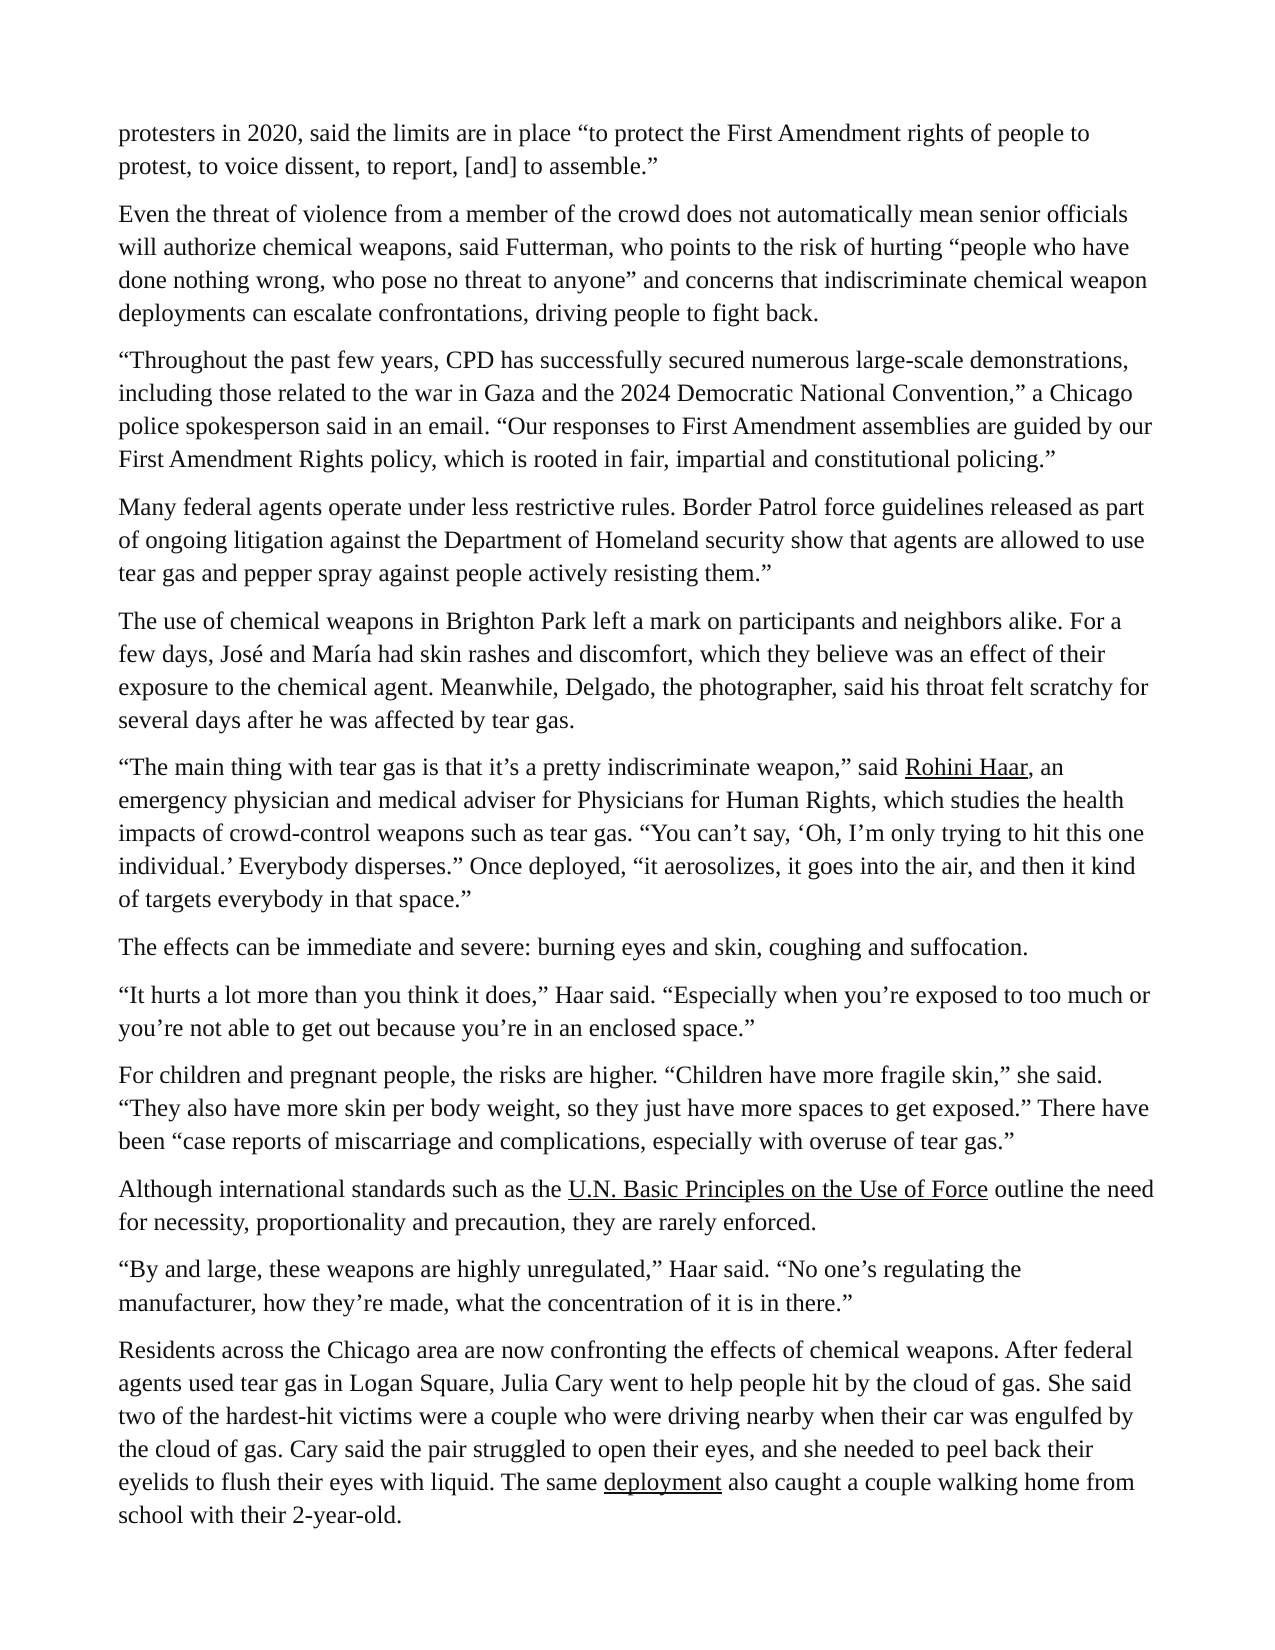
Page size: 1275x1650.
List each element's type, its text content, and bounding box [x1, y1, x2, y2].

text Residents across the Chicago area are now confronting the effects of chemical weapons. After federal agents used tear gas in Logan Square, Julia Cary went to help people hit by the cloud of gas. She said two of the hardest-hit victims were a couple who were driving nearby when their car was engulfed by the cloud of gas. Cary said the pair struggled to open their eyes, and she needed to peel back their eyelids to flush their eyes with liquid. The same deployment also caught a couple walking home from school with their 2-year-old. [118, 1335, 1157, 1529]
text Many federal agents operate under less restrictive rules. Border Patrol force guidelines released as part of ongoing litigation against the Department of Homeland security show that agents are allowed to use tear gas and pepper spray against people actively resisting them.” [118, 492, 1157, 587]
text “By and large, these weapons are highly unregulated,” Haar said. “No one’s regulating the manufacturer, how they’re made, what the concentration of it is in there.” [118, 1254, 1157, 1316]
text “It hurts a lot more than you think it does,” Haar said. “Especially when you’re exposed to too much or you’re not able to get out because you’re in an enclosed space.” [118, 980, 1157, 1041]
text Even the threat of violence from a member of the crowd does not automatically mean senior officials will authorize chemical weapons, said Futterman, who points to the risk of hurting “people who have done nothing wrong, who pose no threat to anyone” and concerns that indiscriminate chemical weapon deployments can escalate confrontations, driving people to fight back. [118, 199, 1157, 327]
text Although international standards such as the U.N. Basic Principles on the Use of Force outline the need for necessity, proportionality and precaution, they are rarely enforced. [118, 1174, 1157, 1236]
text The effects can be immediate and severe: burning eyes and skin, coughing and suffocation. [118, 932, 1157, 961]
text The use of chemical weapons in Brighton Park left a mark on participants and neighbors alike. For a few days, José and María had skin rashes and discomfort, which they believe was an effect of their exposure to the chemical agent. Meanwhile, Delgado, the photographer, said his throat felt scratchy for several days after he was affected by tear gas. [118, 606, 1157, 733]
text “Throughout the past few years, CPD has successfully secured numerous large-scale demonstrations, including those related to the war in Gaza and the 2024 Democratic National Convention,” a Chicago police spokesperson said in an email. “Our responses to First Amendment assemblies are guided by our First Amendment Rights policy, which is rooted in fair, impartial and constitutional policing.” [118, 345, 1157, 473]
text protesters in 2020, said the limits are in place “to protect the First Amendment rights of people to protest, to voice dissent, to report, [and] to assemble.” [118, 118, 1157, 180]
text For children and pregnant people, the risks are higher. “Children have more fragile skin,” she said. “They also have more skin per body weight, so they just have more spaces to get exposed.” There have been “case reports of miscarriage and complications, especially with overuse of tear gas.” [118, 1060, 1157, 1155]
text “The main thing with tear gas is that it’s a pretty indiscriminate weapon,” said Rohini Haar, an emergency physician and medical adviser for Physicians for Human Rights, which studies the health impacts of crowd-control weapons such as tear gas. “You can’t say, ‘Oh, I’m only trying to hit this one individual.’ Everybody disperses.” Once deployed, “it aerosolizes, it goes into the air, and then it kind of targets everybody in that space.” [118, 752, 1157, 913]
